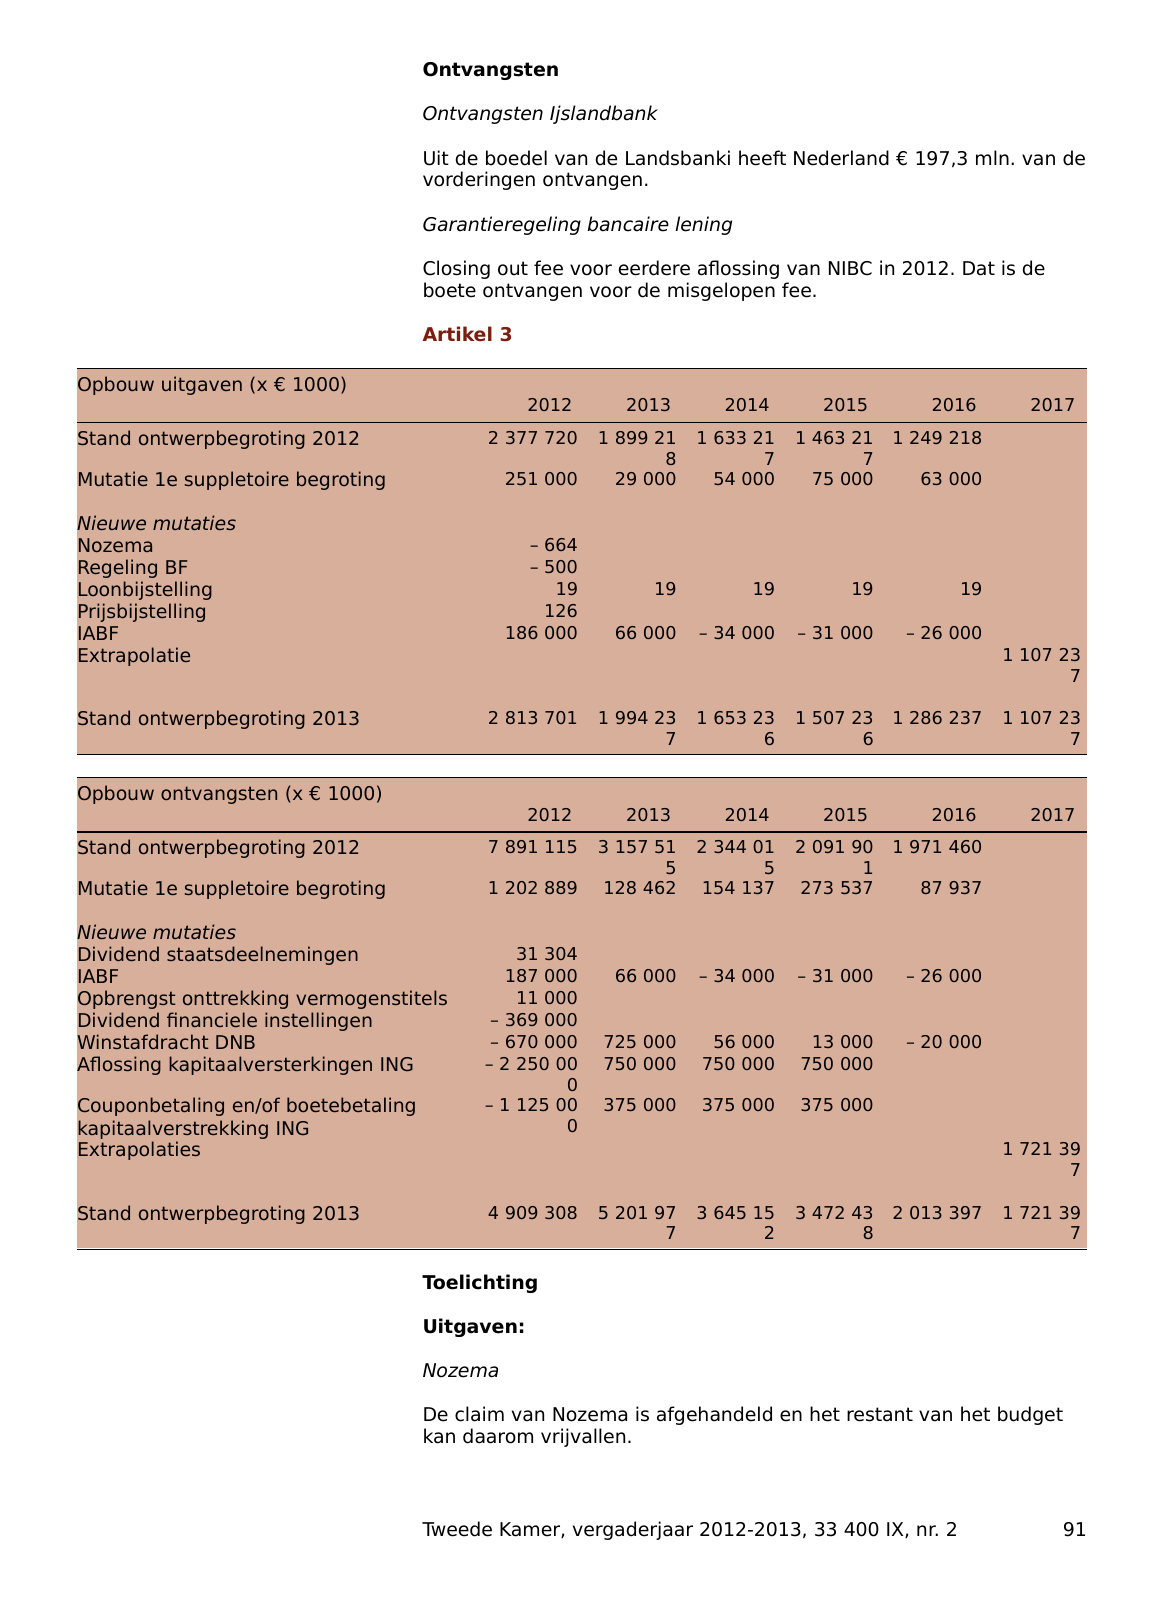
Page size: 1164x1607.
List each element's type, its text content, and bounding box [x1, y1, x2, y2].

table_cell [77, 805, 477, 831]
text Closing out fee voor eerdere aflossing van NIBC in 2012. Dat is de boete ontvangen voor de misgelopen fee. [422, 258, 1087, 302]
table_cell 128 462 [584, 878, 682, 900]
table_cell 3 157 515 [584, 833, 682, 878]
table_header [682, 369, 781, 395]
table_cell 1 633 217 [682, 423, 781, 469]
table_cell [781, 686, 879, 708]
table_cell 4 909 308 [477, 1203, 584, 1248]
table_cell [584, 645, 682, 686]
table_cell [584, 535, 682, 557]
table_cell [477, 686, 584, 708]
table_cell [77, 686, 477, 708]
table_cell [477, 513, 584, 535]
table_cell [682, 491, 781, 513]
table_cell [879, 491, 988, 513]
table_cell [988, 557, 1087, 579]
table_cell 375 000 [682, 1095, 781, 1139]
table_cell [781, 900, 879, 922]
table_cell [584, 513, 682, 535]
table_cell 2016 [879, 805, 988, 831]
table_cell 1 994 237 [584, 708, 682, 754]
table_cell – 664 [477, 535, 584, 557]
table_cell [879, 686, 988, 708]
table_cell Couponbetaling en/of boetebetaling kapitaalverstrekking ING [77, 1095, 477, 1139]
table_cell [682, 557, 781, 579]
table_cell Stand ontwerpbegroting 2013 [77, 708, 477, 754]
table_cell – 2 250 000 [477, 1054, 584, 1095]
table_cell 19 [682, 579, 781, 601]
table_cell 2 813 701 [477, 708, 584, 754]
table_cell 2 091 901 [781, 833, 879, 878]
table_cell Stand ontwerpbegroting 2013 [77, 1203, 477, 1248]
table_cell 2 377 720 [477, 423, 584, 469]
table_cell [584, 557, 682, 579]
table_cell [879, 601, 988, 623]
table_cell 5 201 977 [584, 1203, 682, 1248]
table_cell [988, 686, 1087, 708]
table_cell Loonbijstelling [77, 579, 477, 601]
table_cell 187 000 [477, 966, 584, 988]
table_cell [77, 900, 477, 922]
table_header Opbouw uitgaven (x € 1000) [77, 369, 477, 395]
table_cell [477, 1181, 584, 1203]
table_cell – 34 000 [682, 966, 781, 988]
subtitle Nozema [422, 1360, 1087, 1382]
table_header [477, 778, 584, 805]
table_cell [584, 491, 682, 513]
table_cell [879, 1181, 988, 1203]
table_cell [682, 535, 781, 557]
table_cell [781, 944, 879, 966]
table_cell [879, 900, 988, 922]
table_cell [584, 922, 682, 944]
table_cell 3 472 438 [781, 1203, 879, 1248]
table_cell 2013 [584, 395, 682, 422]
table_cell Stand ontwerpbegroting 2012 [77, 833, 477, 878]
table_header [879, 369, 988, 395]
table_cell 2 013 397 [879, 1203, 988, 1248]
table_cell 750 000 [781, 1054, 879, 1095]
table_header [988, 778, 1087, 805]
table_cell – 31 000 [781, 966, 879, 988]
table_cell [682, 645, 781, 686]
table_cell 2014 [682, 395, 781, 422]
table_cell [584, 900, 682, 922]
table_cell [781, 535, 879, 557]
table_cell [77, 1181, 477, 1203]
table_cell 1 507 236 [781, 708, 879, 754]
table_header [781, 778, 879, 805]
table_cell 2014 [682, 805, 781, 831]
table_cell – 1 125 000 [477, 1095, 584, 1139]
table_cell 2 344 015 [682, 833, 781, 878]
table_cell [879, 535, 988, 557]
table_cell [879, 557, 988, 579]
table_cell 273 537 [781, 878, 879, 900]
table_cell 19 [781, 579, 879, 601]
table_cell Regeling BF [77, 557, 477, 579]
table_cell [781, 922, 879, 944]
table_cell 154 137 [682, 878, 781, 900]
table_cell [879, 1010, 988, 1032]
table_cell 1 971 460 [879, 833, 988, 878]
table_cell [682, 922, 781, 944]
table_cell [988, 423, 1087, 469]
table_cell [879, 513, 988, 535]
subtitle Garantieregeling bancaire lening [422, 213, 1087, 236]
table_cell 11 000 [477, 988, 584, 1010]
table_cell [879, 1139, 988, 1181]
table_cell Extrapolaties [77, 1139, 477, 1181]
table_cell [988, 922, 1087, 944]
table_header [879, 778, 988, 805]
table_cell [988, 1095, 1087, 1139]
table_cell 87 937 [879, 878, 988, 900]
table_cell [477, 491, 584, 513]
table_cell [879, 988, 988, 1010]
table_cell 2015 [781, 805, 879, 831]
table_cell [988, 579, 1087, 601]
table_header [781, 369, 879, 395]
table_header [682, 778, 781, 805]
table_cell 1 107 237 [988, 708, 1087, 754]
table_cell [781, 1139, 879, 1181]
table_cell [682, 513, 781, 535]
table_cell 1 107 237 [988, 645, 1087, 686]
table_cell 66 000 [584, 623, 682, 645]
table_cell Mutatie 1e suppletoire begroting [77, 878, 477, 900]
subtitle Uitgaven: [422, 1316, 1087, 1338]
table_cell 19 [477, 579, 584, 601]
table_cell Stand ontwerpbegroting 2012 [77, 423, 477, 469]
table_cell Nieuwe mutaties [77, 513, 477, 535]
table_cell [781, 557, 879, 579]
table_cell Prijsbijstelling [77, 601, 477, 623]
table_cell 750 000 [682, 1054, 781, 1095]
table_cell 725 000 [584, 1032, 682, 1054]
table_cell [879, 645, 988, 686]
table_cell Extrapolatie [77, 645, 477, 686]
table_cell 2013 [584, 805, 682, 831]
table_cell – 34 000 [682, 623, 781, 645]
table_cell 1 721 397 [988, 1139, 1087, 1181]
table_cell 2012 [477, 805, 584, 831]
table_cell [682, 1181, 781, 1203]
table_cell [781, 491, 879, 513]
table_cell [584, 1139, 682, 1181]
table_cell [988, 623, 1087, 645]
table_cell [988, 944, 1087, 966]
table_cell 1 202 889 [477, 878, 584, 900]
table_cell 2016 [879, 395, 988, 422]
subtitle Ontvangsten Ijslandbank [422, 103, 1087, 125]
table_cell Dividend financiele instellingen [77, 1010, 477, 1032]
table_header [584, 778, 682, 805]
table_cell 54 000 [682, 469, 781, 491]
table_cell 1 899 218 [584, 423, 682, 469]
table_cell 56 000 [682, 1032, 781, 1054]
table_cell 2017 [988, 395, 1087, 422]
table_cell 375 000 [781, 1095, 879, 1139]
table_cell 1 286 237 [879, 708, 988, 754]
table_cell [988, 535, 1087, 557]
table_cell 126 [477, 601, 584, 623]
table_cell – 369 000 [477, 1010, 584, 1032]
table_cell Aflossing kapitaalversterkingen ING [77, 1054, 477, 1095]
table_cell 13 000 [781, 1032, 879, 1054]
table_cell 2012 [477, 395, 584, 422]
table_cell [584, 1181, 682, 1203]
table_cell 1 463 217 [781, 423, 879, 469]
table_cell – 670 000 [477, 1032, 584, 1054]
subtitle Toelichting [422, 1272, 1087, 1294]
table_cell [477, 900, 584, 922]
table_cell 1 721 397 [988, 1203, 1087, 1248]
table_cell [77, 491, 477, 513]
table_cell [879, 922, 988, 944]
table_cell 1 653 236 [682, 708, 781, 754]
table_cell Winstafdracht DNB [77, 1032, 477, 1054]
table_cell [477, 922, 584, 944]
table_cell 2015 [781, 395, 879, 422]
table_cell 186 000 [477, 623, 584, 645]
table_cell 2017 [988, 805, 1087, 831]
table_cell [682, 944, 781, 966]
table_cell [584, 988, 682, 1010]
table_cell [879, 1095, 988, 1139]
table_cell 66 000 [584, 966, 682, 988]
subtitle Ontvangsten [422, 59, 1087, 81]
table_cell – 20 000 [879, 1032, 988, 1054]
table_header [477, 369, 584, 395]
table_cell Dividend staatsdeelnemingen [77, 944, 477, 966]
table_cell [988, 1054, 1087, 1095]
table_cell [988, 1010, 1087, 1032]
table_cell 1 249 218 [879, 423, 988, 469]
table_cell Opbrengst onttrekking vermogenstitels [77, 988, 477, 1010]
table_cell 75 000 [781, 469, 879, 491]
table_cell 19 [584, 579, 682, 601]
table_cell [477, 645, 584, 686]
table_cell [781, 601, 879, 623]
table_cell [584, 1010, 682, 1032]
table_cell 375 000 [584, 1095, 682, 1139]
table_cell [988, 513, 1087, 535]
table_cell 63 000 [879, 469, 988, 491]
table_cell [781, 1181, 879, 1203]
table_cell Mutatie 1e suppletoire begroting [77, 469, 477, 491]
table_cell – 500 [477, 557, 584, 579]
table_cell – 26 000 [879, 623, 988, 645]
table_cell [682, 900, 781, 922]
table_cell [682, 601, 781, 623]
table_cell [988, 878, 1087, 900]
table_cell [988, 1181, 1087, 1203]
table_cell Nozema [77, 535, 477, 557]
table_cell [682, 1010, 781, 1032]
table_cell [584, 944, 682, 966]
table_cell 251 000 [477, 469, 584, 491]
table_cell [879, 1054, 988, 1095]
table_cell [988, 900, 1087, 922]
table_header [584, 369, 682, 395]
table_cell – 31 000 [781, 623, 879, 645]
table_cell IABF [77, 623, 477, 645]
table_cell Nieuwe mutaties [77, 922, 477, 944]
table_cell 750 000 [584, 1054, 682, 1095]
table_cell [988, 1032, 1087, 1054]
table_cell [77, 395, 477, 422]
table_cell [988, 833, 1087, 878]
text Uit de boedel van de Landsbanki heeft Nederland € 197,3 mln. van de vorderingen ontvangen. [422, 147, 1087, 191]
table_cell [781, 645, 879, 686]
text De claim van Nozema is afgehandeld en het restant van het budget kan daarom vrijvallen. [422, 1404, 1087, 1448]
table_header [988, 369, 1087, 395]
table_cell [477, 1139, 584, 1181]
table_header Opbouw ontvangsten (x € 1000) [77, 778, 477, 805]
table_cell 29 000 [584, 469, 682, 491]
table_cell [988, 469, 1087, 491]
table_cell IABF [77, 966, 477, 988]
table_cell [682, 686, 781, 708]
table_cell – 26 000 [879, 966, 988, 988]
table_cell [682, 1139, 781, 1181]
table_cell [781, 988, 879, 1010]
table_cell [988, 988, 1087, 1010]
table_cell [682, 988, 781, 1010]
table_cell 3 645 152 [682, 1203, 781, 1248]
table_cell 19 [879, 579, 988, 601]
table_cell 31 304 [477, 944, 584, 966]
table_cell [988, 491, 1087, 513]
table_cell [584, 686, 682, 708]
table_cell [988, 601, 1087, 623]
table_cell [781, 1010, 879, 1032]
table_cell 7 891 115 [477, 833, 584, 878]
table_cell [584, 601, 682, 623]
table_cell [781, 513, 879, 535]
table_cell [988, 966, 1087, 988]
table_cell [879, 944, 988, 966]
subtitle Artikel 3 [422, 324, 1087, 346]
